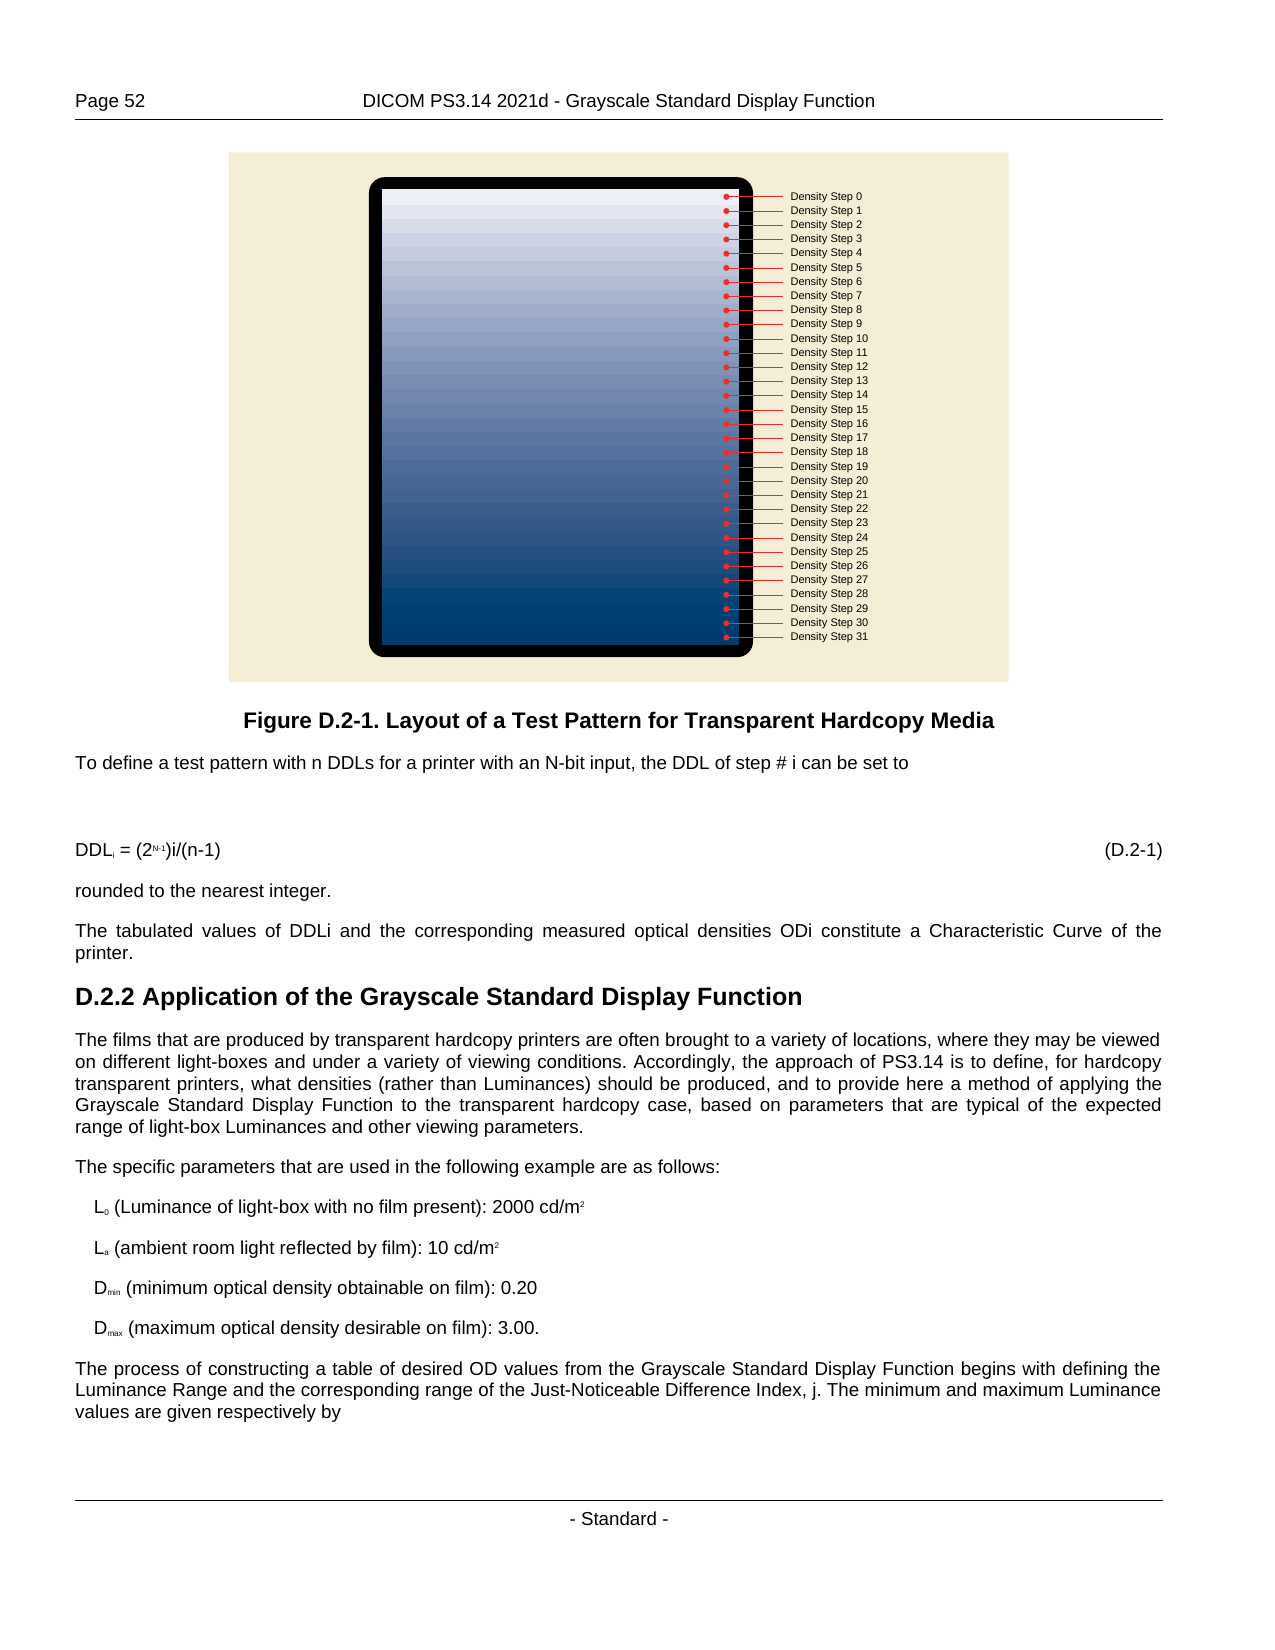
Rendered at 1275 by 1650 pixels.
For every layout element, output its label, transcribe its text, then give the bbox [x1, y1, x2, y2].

table_header (D.2-1) [1095, 839, 1162, 861]
text Dmin (minimum optical density obtainable on film): 0.20 [94, 1277, 1162, 1298]
text La (ambient room light reflected by film): 10 cd/m2 [94, 1236, 1162, 1258]
text D.2.2 Application of the Grayscale Standard Display Function [75, 982, 1162, 1011]
text The specific parameters that are used in the following example are as follows: [75, 1156, 1162, 1177]
text The tabulated values of DDLi and the corresponding measured optical densities ODi constitute a Characteristic Curve of the printer. [75, 920, 1162, 963]
table_header DDLi = (2N-1)i/(n-1) [75, 839, 1094, 861]
text The films that are produced by transparent hardcopy printers are often brought to a variety of locations, where they may be viewed on different light-boxes and under a variety of viewing conditions. Accordingly, the approach of PS3.14 is to define, for hardcopy transparent printers, what densities (rather than Luminances) should be produced, and to provide here a method of applying the Grayscale Standard Display Function to the transparent hardcopy case, based on parameters that are typical of the expected range of light-box Luminances and other viewing parameters. [75, 1029, 1162, 1137]
text rounded to the nearest integer. [75, 879, 1162, 901]
text To define a test pattern with n DDLs for a printer with an N-bit input, the DDL of step # i can be set to [75, 751, 1162, 773]
text The process of constructing a table of desired OD values from the Grayscale Standard Display Function begins with defining the Luminance Range and the corresponding range of the Just-Noticeable Difference Index, j. The minimum and maximum Luminance values are given respectively by [75, 1357, 1162, 1422]
text Figure D.2-1. Layout of a Test Pattern for Transparent Hardcopy Media [75, 707, 1162, 733]
text Dmax (maximum optical density desirable on film): 3.00. [94, 1317, 1162, 1339]
text L0 (Luminance of light-box with no film present): 2000 cd/m2 [94, 1196, 1162, 1218]
